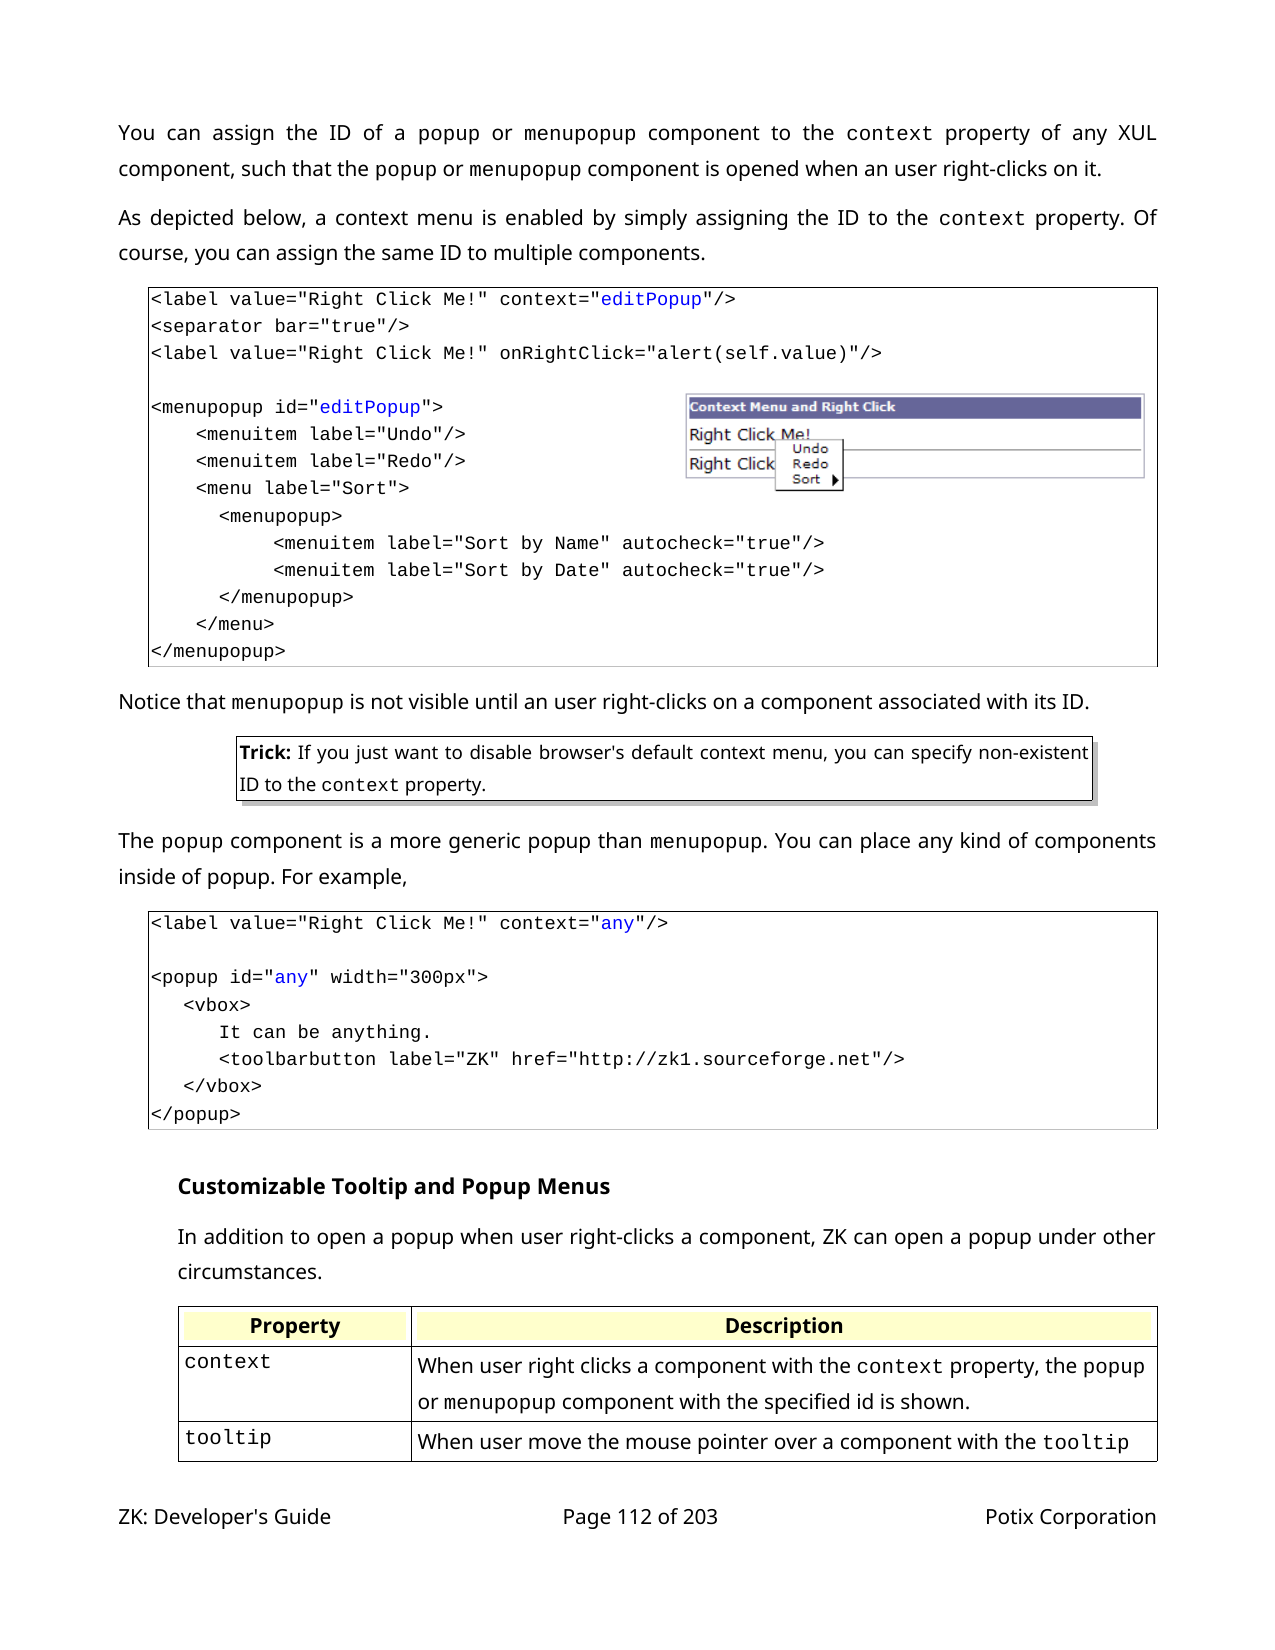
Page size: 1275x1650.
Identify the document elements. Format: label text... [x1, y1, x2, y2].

text Notice that menupopup is not visible until an user right-clicks on a component associated with its ID. [118, 687, 1157, 716]
text </popup> [149, 1101, 1157, 1129]
table_header Description [412, 1307, 1157, 1346]
text <menuitem label="Sort by Name" autocheck="true"/> [149, 531, 1157, 555]
text You can assign the ID of a popup or menupopup component to the context property of any XUL component, such that the popup or menupopup component is opened when an user right-clicks on it. [118, 118, 1157, 182]
text <menuitem label="Undo"/> [149, 422, 682, 446]
text <toolbarbutton label="ZK" href="http://zk1.sourceforge.net"/> [149, 1047, 1157, 1071]
text In addition to open a popup when user right-clicks a component, ZK can open a popup under other circumstances. [177, 1222, 1157, 1285]
text <menupopup id="editPopup"> [149, 395, 682, 419]
text The popup component is a more generic popup than menupopup. You can place any kind of components inside of popup. For example, [118, 827, 1157, 890]
text <menu label="Sort"> [149, 476, 1157, 501]
text <label value="Right Click Me!" context="any"/> [149, 912, 1157, 935]
text </vbox> [149, 1074, 1157, 1098]
text <popup id="any" width="300px"> [149, 965, 1157, 990]
table_cell tooltip [179, 1422, 411, 1461]
text It can be anything. [149, 1020, 1157, 1044]
table_cell When user move the mouse pointer over a component with the tooltip [412, 1422, 1157, 1461]
text As depicted below, a context menu is enabled by simply assigning the ID to the context property. Of course, you can assign the same ID to multiple components. [118, 203, 1157, 267]
text <menuitem label="Sort by Date" autocheck="true"/> [149, 558, 1157, 582]
text </menupopup> [149, 639, 1157, 666]
table_header Property [179, 1307, 411, 1346]
picture [682, 391, 1149, 495]
text </menu> [149, 612, 1157, 636]
subtitle Customizable Tooltip and Popup Menus [177, 1171, 1157, 1201]
text Trick: If you just want to disable browser's default context menu, you can specify non-existent ID to the context property. [237, 737, 1092, 800]
text </menupopup> [149, 585, 1157, 609]
text <separator bar="true"/> <label value="Right Click Me!" onRightClick="alert(self.value)"/> [149, 314, 1157, 392]
table_cell context [179, 1347, 411, 1421]
text <menupopup> [149, 503, 1157, 528]
text <label value="Right Click Me!" context="editPopup"/> [149, 288, 1157, 311]
table_cell When user right clicks a component with the context property, the popup or menupopup component with the specified id is shown. [412, 1347, 1157, 1421]
text <menuitem label="Redo"/> [149, 449, 682, 473]
text <vbox> [149, 993, 1157, 1017]
